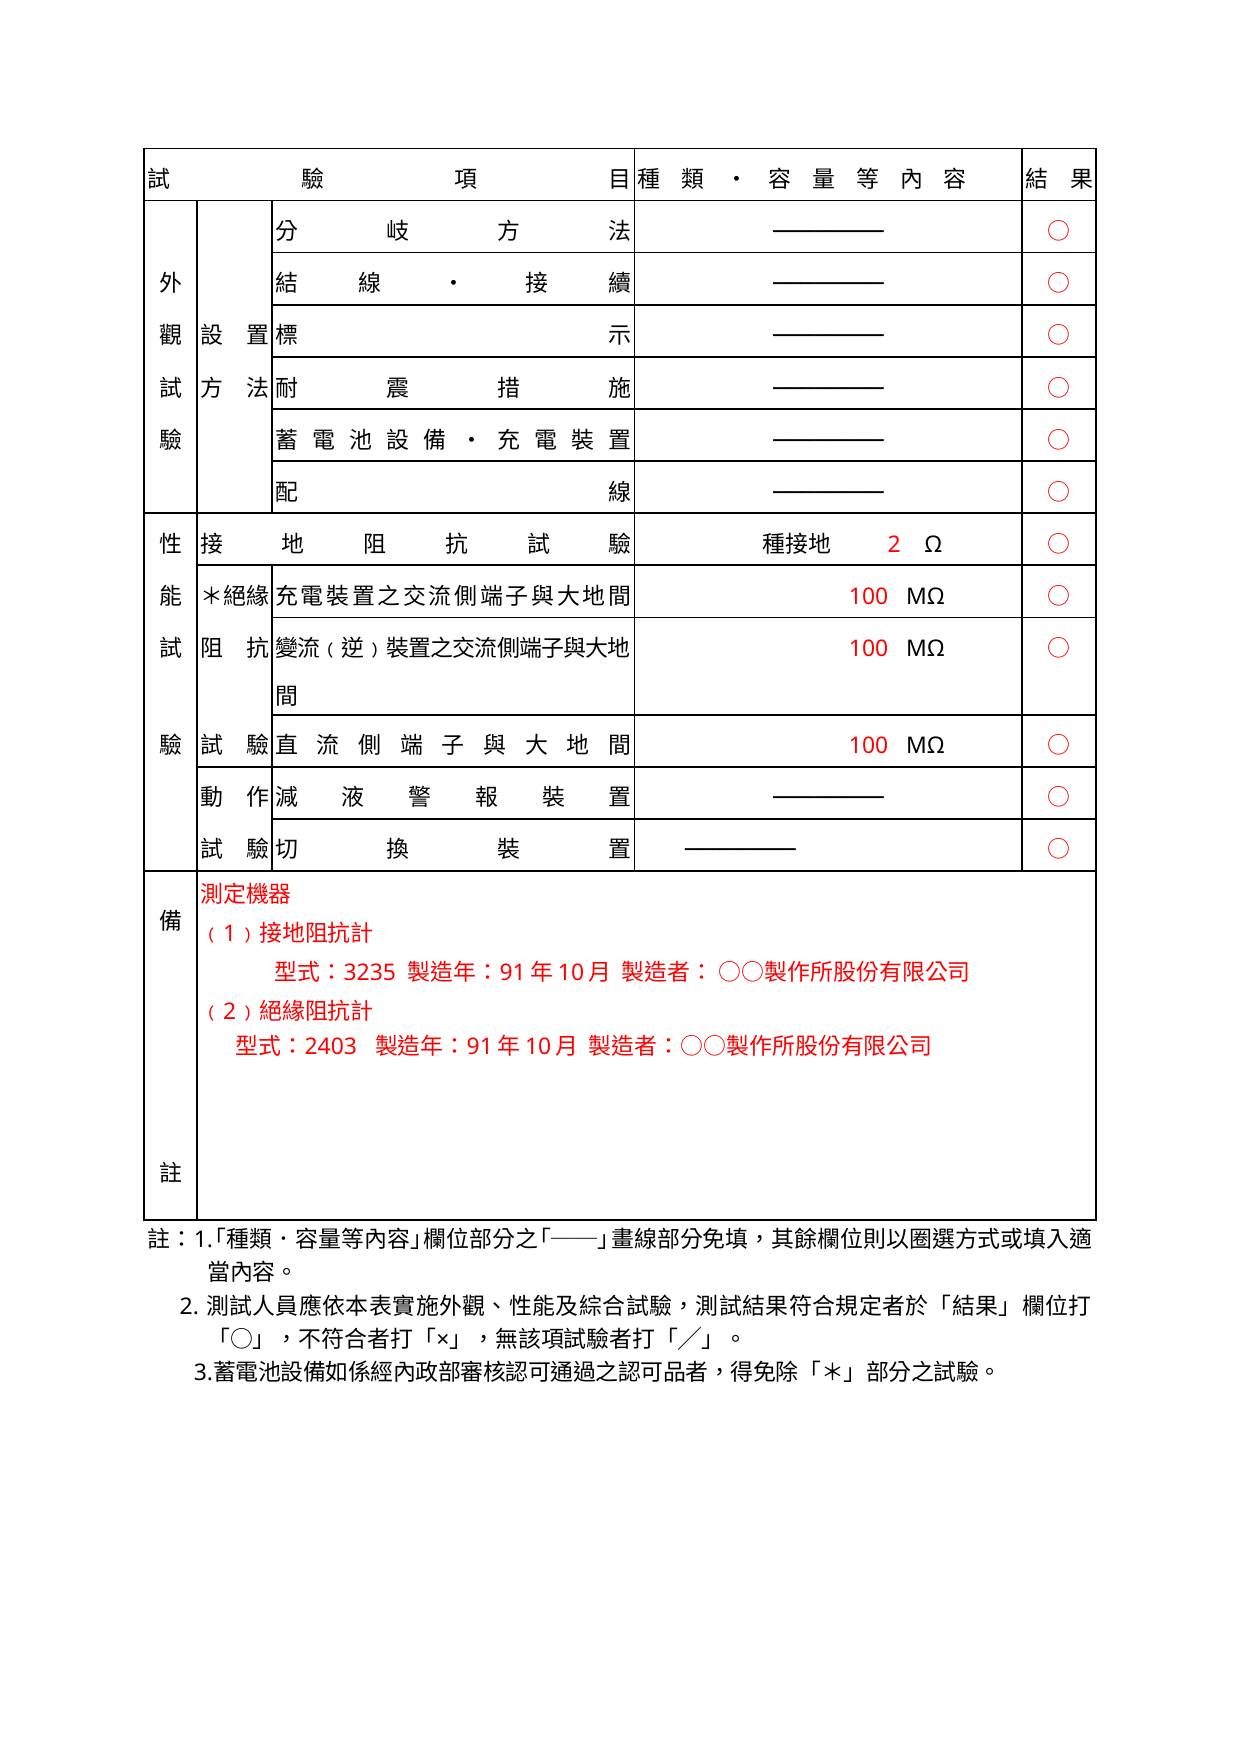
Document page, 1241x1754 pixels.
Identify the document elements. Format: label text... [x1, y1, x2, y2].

table_cell [198, 201, 271, 252]
table_cell ──────── [635, 253, 1021, 304]
table_cell ──────── [635, 820, 1021, 870]
table_cell [198, 252, 271, 304]
table_cell 減液警報裝置 [273, 768, 634, 818]
table_cell ──────── [635, 462, 1021, 512]
table_cell 標示 [273, 306, 634, 356]
table_cell ○ [1023, 253, 1095, 304]
table_cell ○ [1023, 410, 1095, 460]
table_cell 驗 [145, 714, 196, 766]
table_cell 阻抗 [198, 616, 271, 714]
table_cell 外 [145, 252, 196, 304]
table_cell 能 [145, 564, 196, 616]
table_cell 結線‧接續 [273, 253, 634, 304]
table_cell 試驗 [198, 714, 271, 766]
table_cell 切換裝置 [273, 820, 634, 870]
table_cell 方法 [198, 356, 271, 408]
table_cell 驗 [145, 408, 196, 460]
table_cell ──────── [635, 358, 1021, 408]
table_cell [145, 766, 196, 818]
table_cell ○ [1023, 716, 1095, 766]
table_cell ＊絕緣 [198, 566, 271, 616]
table_cell 動作 [198, 768, 271, 818]
table_cell 100 MΩ [635, 566, 1021, 616]
text 3.蓄電池設備如係經內政部審核認可通過之認可品者，得免除「＊」部分之試驗。 [193, 1354, 1092, 1387]
table_cell [198, 408, 271, 460]
table_cell ○ [1023, 358, 1095, 408]
table_header 結果 [1023, 149, 1095, 200]
table_cell 設置 [198, 304, 271, 356]
table_header 種類‧容量等內容 [635, 149, 1021, 200]
table_cell ○ [1023, 514, 1095, 564]
table_cell 分岐方法 [273, 201, 634, 252]
table_cell 變流﹙逆﹚裝置之交流側端子與大地間 [273, 618, 634, 714]
table_cell 耐震措施 [273, 358, 634, 408]
table_cell 試 [145, 356, 196, 408]
table_cell 蓄電池設備‧充電裝置 [273, 410, 634, 460]
table_cell 種接地 2 Ω [635, 514, 1021, 564]
table_cell ──────── [635, 768, 1021, 818]
table_cell 100 MΩ [635, 618, 1021, 714]
table_cell [198, 460, 271, 512]
table_cell [145, 201, 196, 252]
table_cell 備 註 [145, 872, 196, 1219]
table_cell 直流側端子與大地間 [273, 716, 634, 766]
table_cell 試驗 [198, 818, 271, 870]
table_cell ○ [1023, 566, 1095, 616]
table_cell ○ [1023, 618, 1095, 714]
table_cell ○ [1023, 306, 1095, 356]
table_cell ──────── [635, 410, 1021, 460]
table_cell 性 [145, 514, 196, 564]
table_cell [145, 818, 196, 870]
table_cell 充電裝置之交流側端子與大地間 [273, 566, 634, 616]
table_cell 接地阻抗試驗 [198, 514, 634, 564]
table_cell ──────── [635, 201, 1021, 252]
table_header 試驗項目 [145, 149, 634, 200]
table_cell ○ [1023, 201, 1095, 252]
table_cell 測定機器 ﹙1﹚接地阻抗計 型式：3235 製造年：91年10月 製造者： ○○製作所股份有限公司 ﹙2﹚絕緣阻抗計 型式：2403 製造年：91年10月 製造者：○○製作所股份有限公司 [198, 872, 1095, 1219]
text 2. 測試人員應依本表實施外觀、性能及綜合試驗，測試結果符合規定者於「結果」欄位打「○」，不符合者打「×」，無該項試驗者打「╱」。 [148, 1287, 1092, 1354]
table_cell 試 [145, 616, 196, 714]
table_cell ○ [1023, 820, 1095, 870]
table_cell ○ [1023, 462, 1095, 512]
table_cell ──────── [635, 306, 1021, 356]
table_cell 100 MΩ [635, 716, 1021, 766]
table_cell 觀 [145, 304, 196, 356]
table_cell 配線 [273, 462, 634, 512]
table_cell [145, 460, 196, 512]
text 註：1.「種類．容量等內容」欄位部分之「──」畫線部分免填，其餘欄位則以圈選方式或填入適當內容。 [148, 1221, 1092, 1287]
table_cell ○ [1023, 768, 1095, 818]
